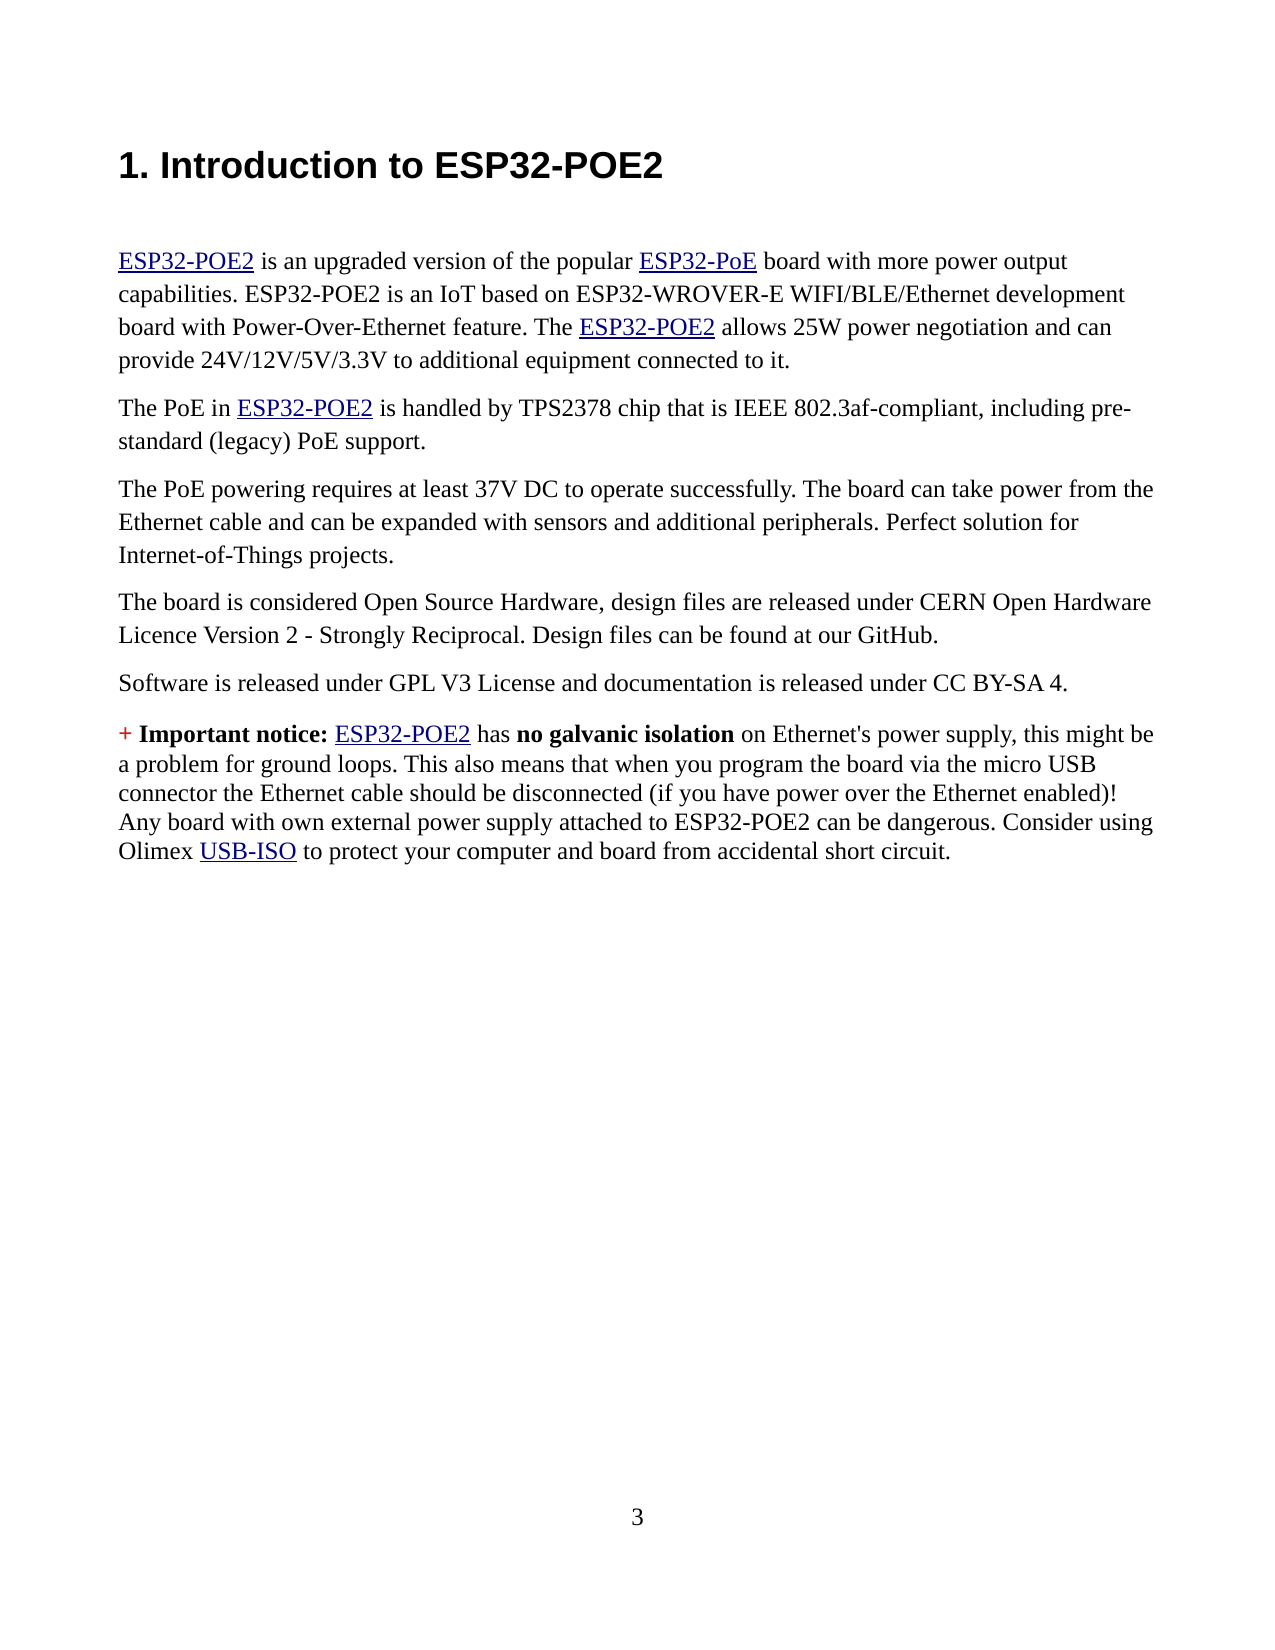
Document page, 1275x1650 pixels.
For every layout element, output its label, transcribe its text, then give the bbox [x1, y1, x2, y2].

text The board is considered Open Source Hardware, design files are released under CERN Open Hardware Licence Version 2 - Strongly Reciprocal. Design files can be found at our GitHub. [118, 587, 1157, 649]
text The PoE in ESP32-POE2 is handled by TPS2378 chip that is IEEE 802.3af-compliant, including pre-standard (legacy) PoE support. [118, 393, 1157, 455]
subtitle 1. Introduction to ESP32-POE2 [118, 143, 1157, 186]
text The PoE powering requires at least 37V DC to operate successfully. The board can take power from the Ethernet cable and can be expanded with sensors and additional peripherals. Perfect solution for Internet-of-Things projects. [118, 474, 1157, 568]
text ESP32-POE2 is an upgraded version of the popular ESP32-PoE board with more power output capabilities. ESP32-POE2 is an IoT based on ESP32-WROVER-E WIFI/BLE/Ethernet development board with Power-Over-Ethernet feature. The ESP32-POE2 allows 25W power negotiation and can provide 24V/12V/5V/3.3V to additional equipment connected to it. [118, 246, 1157, 374]
text + Important notice: ESP32-POE2 has no galvanic isolation on Ethernet's power supply, this might be a problem for ground loops. This also means that when you program the board via the micro USB connector the Ethernet cable should be disconnected (if you have power over the Ethernet enabled)! Any board with own external power supply attached to ESP32-POE2 can be dangerous. Consider using Olimex USB-ISO to protect your computer and board from accidental short circuit. [118, 716, 1157, 922]
text Software is released under GPL V3 License and documentation is released under CC BY-SA 4. [118, 668, 1157, 697]
